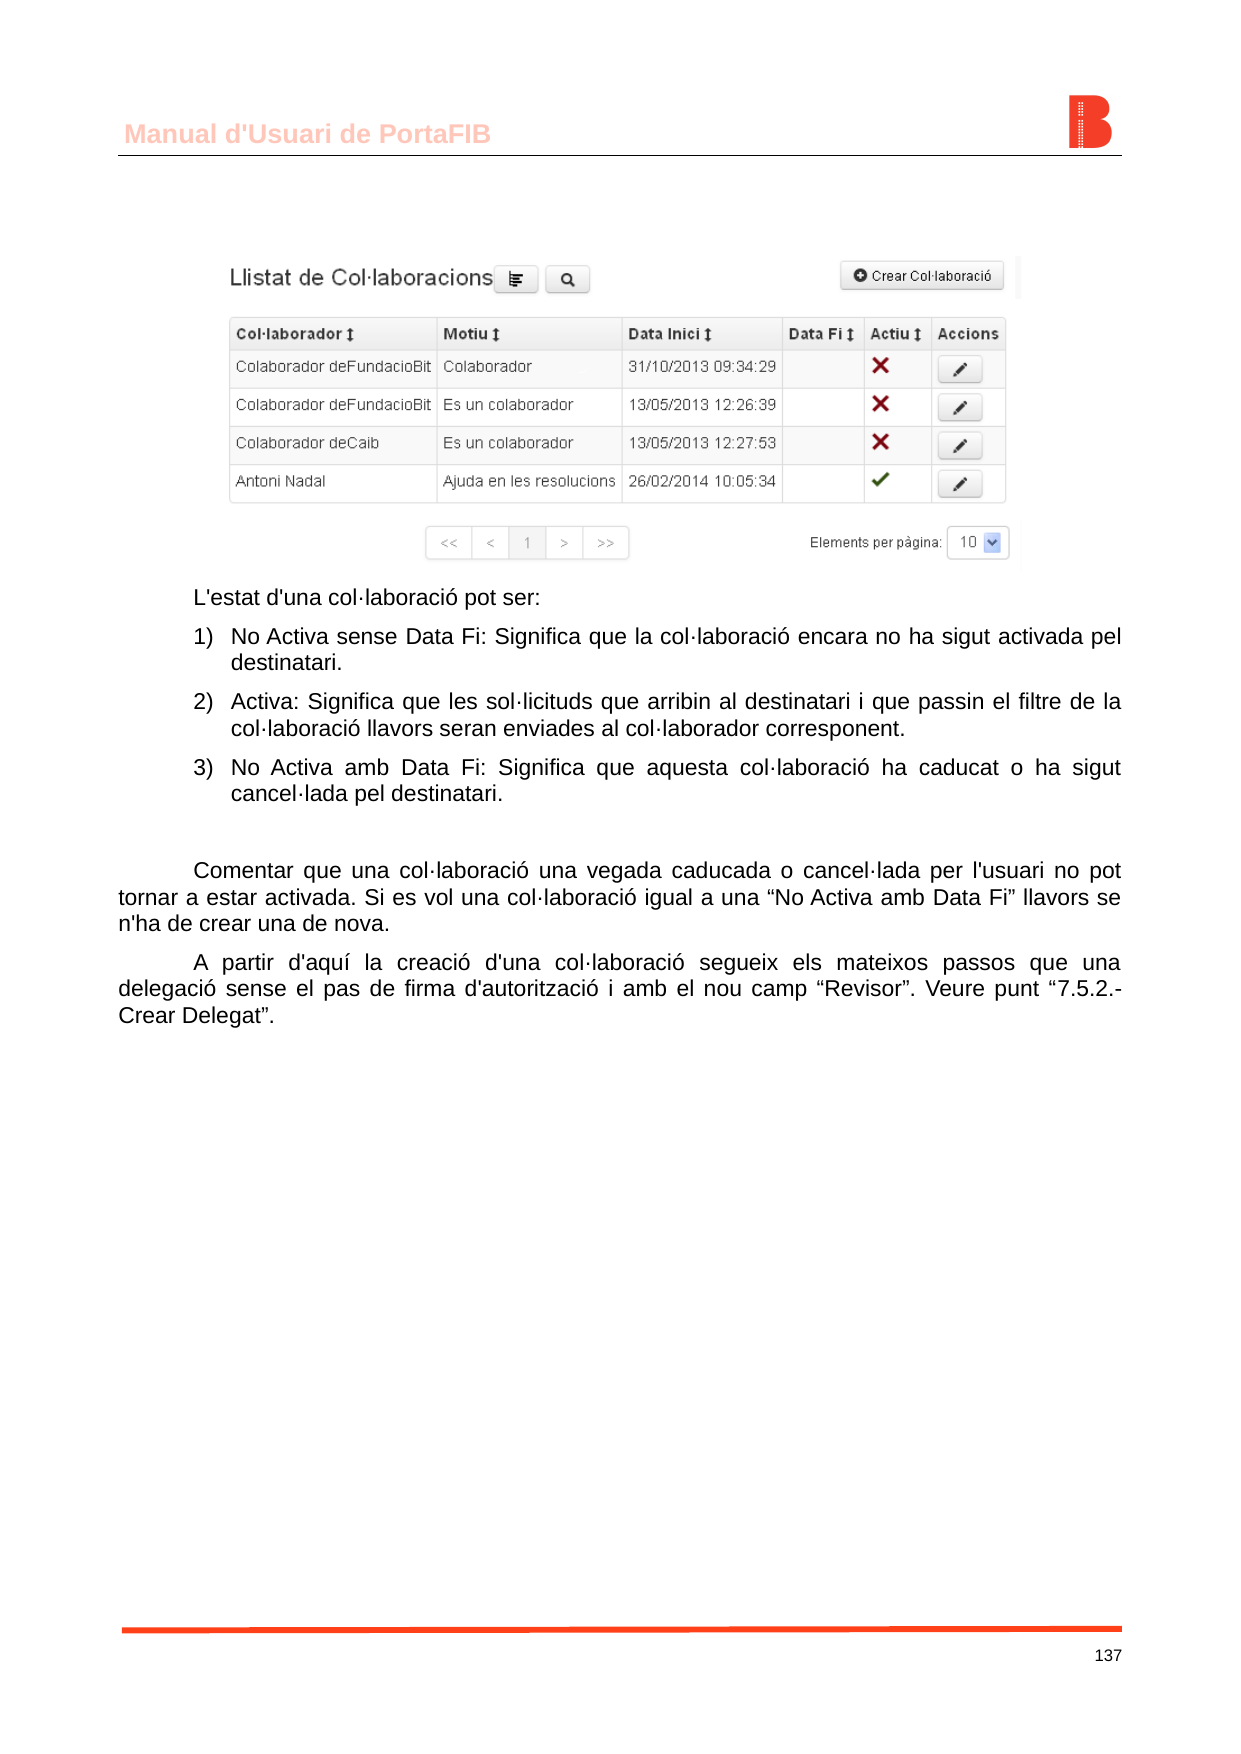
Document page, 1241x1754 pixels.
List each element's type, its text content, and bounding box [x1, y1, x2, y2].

text Comentar que una col·laboració una vegada caducada o cancel·lada per l'usuari no pot tornar a estar activada. Si es vol una col·laboració igual a una “No Activa amb Data Fi” llavors se n'ha de crear una de nova. [118, 857, 1122, 937]
text L'estat d'una col·laboració pot ser: [118, 584, 1122, 611]
list No Activa amb Data Fi: Significa que aquesta col·laboració ha caducat o ha sigut cancel·lada pel destinatari. [193, 753, 1122, 806]
picture [1063, 94, 1117, 150]
list Activa: Significa que les sol·licituds que arribin al destinatari i que passin el filtre de la col·laboració llavors seran enviades al col·laborador corresponent. [193, 688, 1122, 741]
text A partir d'aquí la creació d'una col·laboració segueix els mateixos passos que una delegació sense el pas de firma d'autorització i amb el nou camp “Revisor”. Veure punt “7.5.2.-Crear Delegat”. [118, 949, 1122, 1028]
list No Activa sense Data Fi: Significa que la col·laboració encara no ha sigut activada pel destinatari. [193, 623, 1122, 676]
picture [219, 254, 1022, 572]
